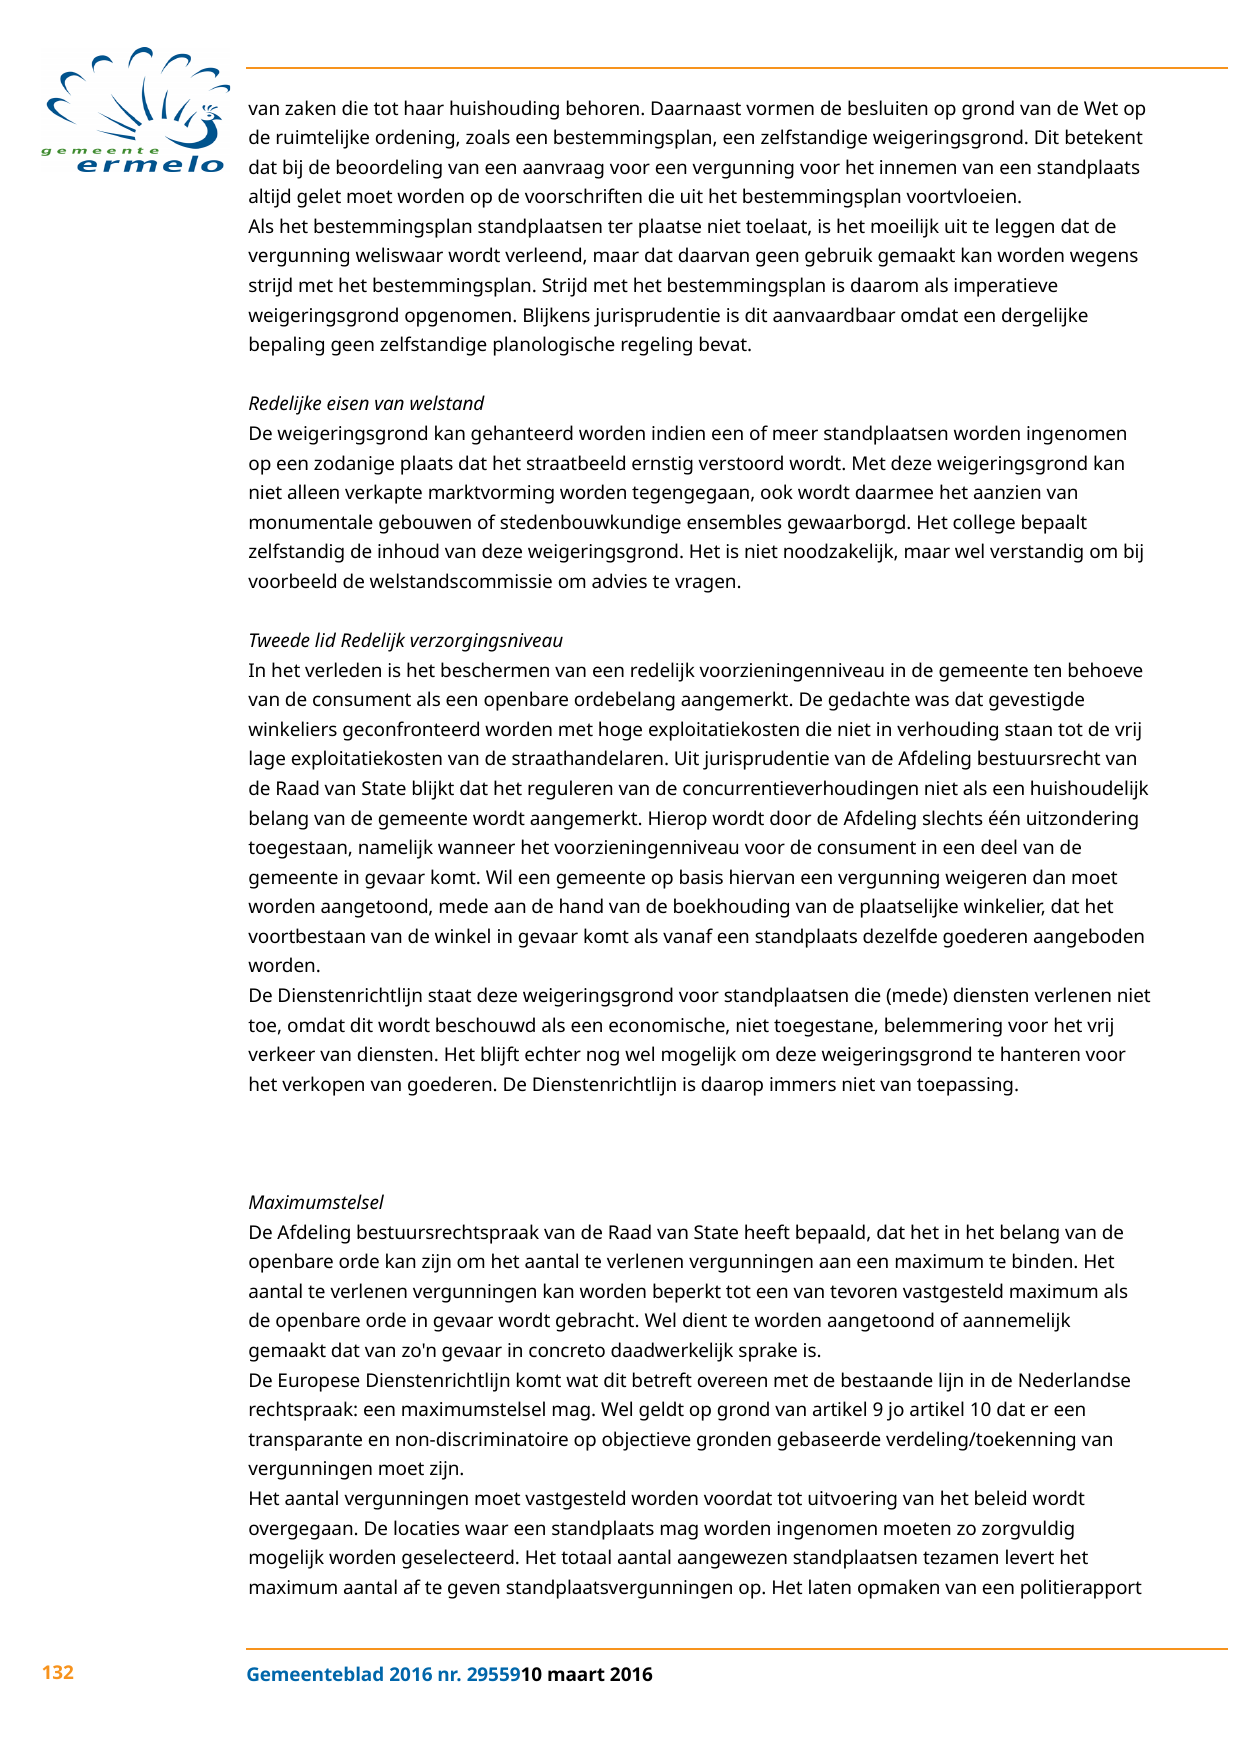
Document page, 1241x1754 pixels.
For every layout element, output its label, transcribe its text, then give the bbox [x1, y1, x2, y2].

text Redelijke eisen van welstand [248, 391, 1152, 416]
picture [41, 47, 231, 172]
text De Europese Dienstenrichtlijn komt wat dit betreft overeen met de bestaande lijn in de Nederlandse rechtspraak: een maximumstelsel mag. Wel geldt op grond van artikel 9 jo artikel 10 dat er een transparante en non-discriminatoire op objectieve gronden gebaseerde verdeling/toekenning van vergunningen moet zijn. [248, 1367, 1152, 1481]
text De weigeringsgrond kan gehanteerd worden indien een of meer standplaatsen worden ingenomen op een zodanige plaats dat het straatbeeld ernstig verstoord wordt. Met deze weigeringsgrond kan niet alleen verkapte marktvorming worden tegengegaan, ook wordt daarmee het aanzien van monumentale gebouwen of stedenbouwkundige ensembles gewaarborgd. Het college bepaalt zelfstandig de inhoud van deze weigeringsgrond. Het is niet noodzakelijk, maar wel verstandig om bij voorbeeld de welstandscommissie om advies te vragen. [248, 420, 1152, 594]
text De Dienstenrichtlijn staat deze weigeringsgrond voor standplaatsen die (mede) diensten verlenen niet toe, omdat dit wordt beschouwd als een economische, niet toegestane, belemmering voor het vrij verkeer van diensten. Het blijft echter nog wel mogelijk om deze weigeringsgrond te hanteren voor het verkopen van goederen. De Dienstenrichtlijn is daarop immers niet van toepassing. [248, 982, 1152, 1097]
text Maximumstelsel [248, 1189, 1152, 1215]
text Als het bestemmingsplan standplaatsen ter plaatse niet toelaat, is het moeilijk uit te leggen dat de vergunning weliswaar wordt verleend, maar dat daarvan geen gebruik gemaakt kan worden wegens strijd met het bestemmingsplan. Strijd met het bestemmingsplan is daarom als imperatieve weigeringsgrond opgenomen. Blijkens jurisprudentie is dit aanvaardbaar omdat een dergelijke bepaling geen zelfstandige planologische regeling bevat. [248, 213, 1152, 357]
text van zaken die tot haar huishouding behoren. Daarnaast vormen de besluiten op grond van de Wet op de ruimtelijke ordening, zoals een bestemmingsplan, een zelfstandige weigeringsgrond. Dit betekent dat bij de beoordeling van een aanvraag voor een vergunning voor het innemen van een standplaats altijd gelet moet worden op de voorschriften die uit het bestemmingsplan voortvloeien. [248, 95, 1152, 209]
text Het aantal vergunningen moet vastgesteld worden voordat tot uitvoering van het beleid wordt overgegaan. De locaties waar een standplaats mag worden ingenomen moeten zo zorgvuldig mogelijk worden geselecteerd. Het totaal aantal aangewezen standplaatsen tezamen levert het maximum aantal af te geven standplaatsvergunningen op. Het laten opmaken van een politierapport [248, 1485, 1152, 1600]
text Tweede lid Redelijk verzorgingsniveau [248, 627, 1152, 653]
text De Afdeling bestuursrechtspraak van de Raad van State heeft bepaald, dat het in het belang van de openbare orde kan zijn om het aantal te verlenen vergunningen aan een maximum te binden. Het aantal te verlenen vergunningen kan worden beperkt tot een van tevoren vastgesteld maximum als de openbare orde in gevaar wordt gebracht. Wel dient te worden aangetoond of aannemelijk gemaakt dat van zo'n gevaar in concreto daadwerkelijk sprake is. [248, 1219, 1152, 1363]
text In het verleden is het beschermen van een redelijk voorzieningenniveau in de gemeente ten behoeve van de consument als een openbare ordebelang aangemerkt. De gedachte was dat gevestigde winkeliers geconfronteerd worden met hoge exploitatiekosten die niet in verhouding staan tot de vrij lage exploitatiekosten van de straathandelaren. Uit jurisprudentie van de Afdeling bestuursrecht van de Raad van State blijkt dat het reguleren van de concurrentieverhoudingen niet als een huishoudelijk belang van de gemeente wordt aangemerkt. Hierop wordt door de Afdeling slechts één uitzondering toegestaan, namelijk wanneer het voorzieningenniveau voor de consument in een deel van de gemeente in gevaar komt. Wil een gemeente op basis hiervan een vergunning weigeren dan moet worden aangetoond, mede aan de hand van de boekhouding van de plaatselijke winkelier, dat het voortbestaan van de winkel in gevaar komt als vanaf een standplaats dezelfde goederen aangeboden worden. [248, 657, 1152, 978]
